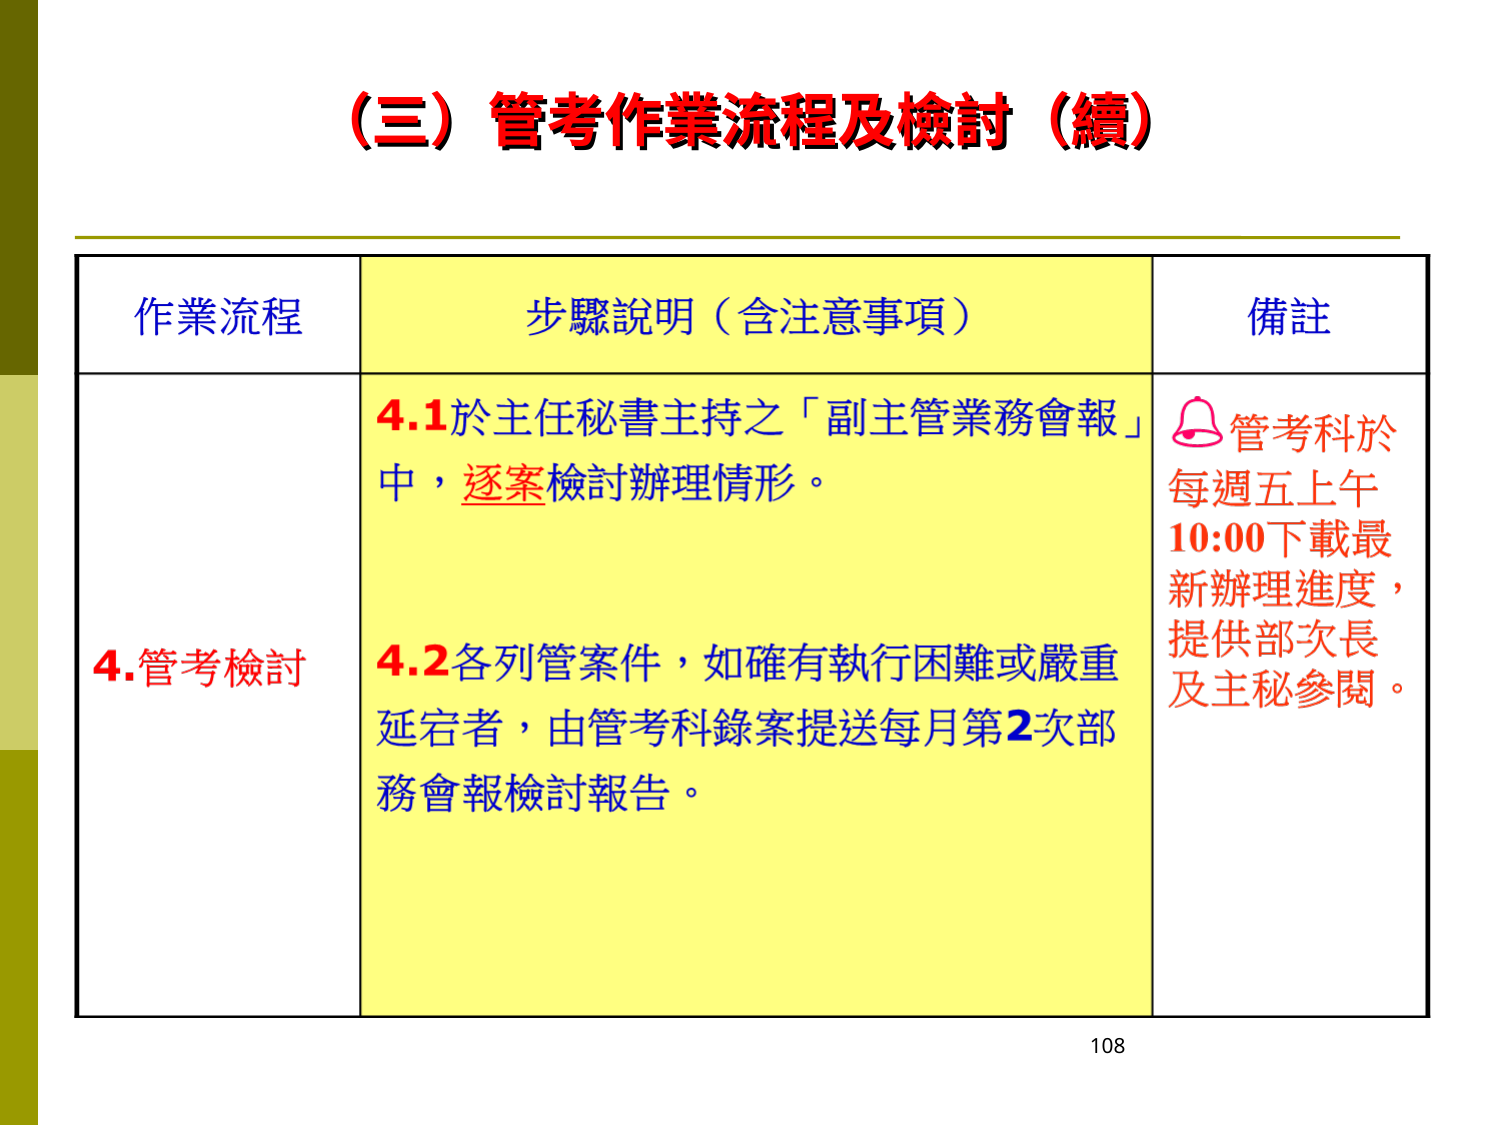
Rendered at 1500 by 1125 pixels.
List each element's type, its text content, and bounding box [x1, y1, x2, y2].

title （三）管考作業流程及檢討（續） [75, 45, 1426, 161]
text_box [1074, 1025, 1426, 1101]
picture [66, 254, 1443, 1018]
